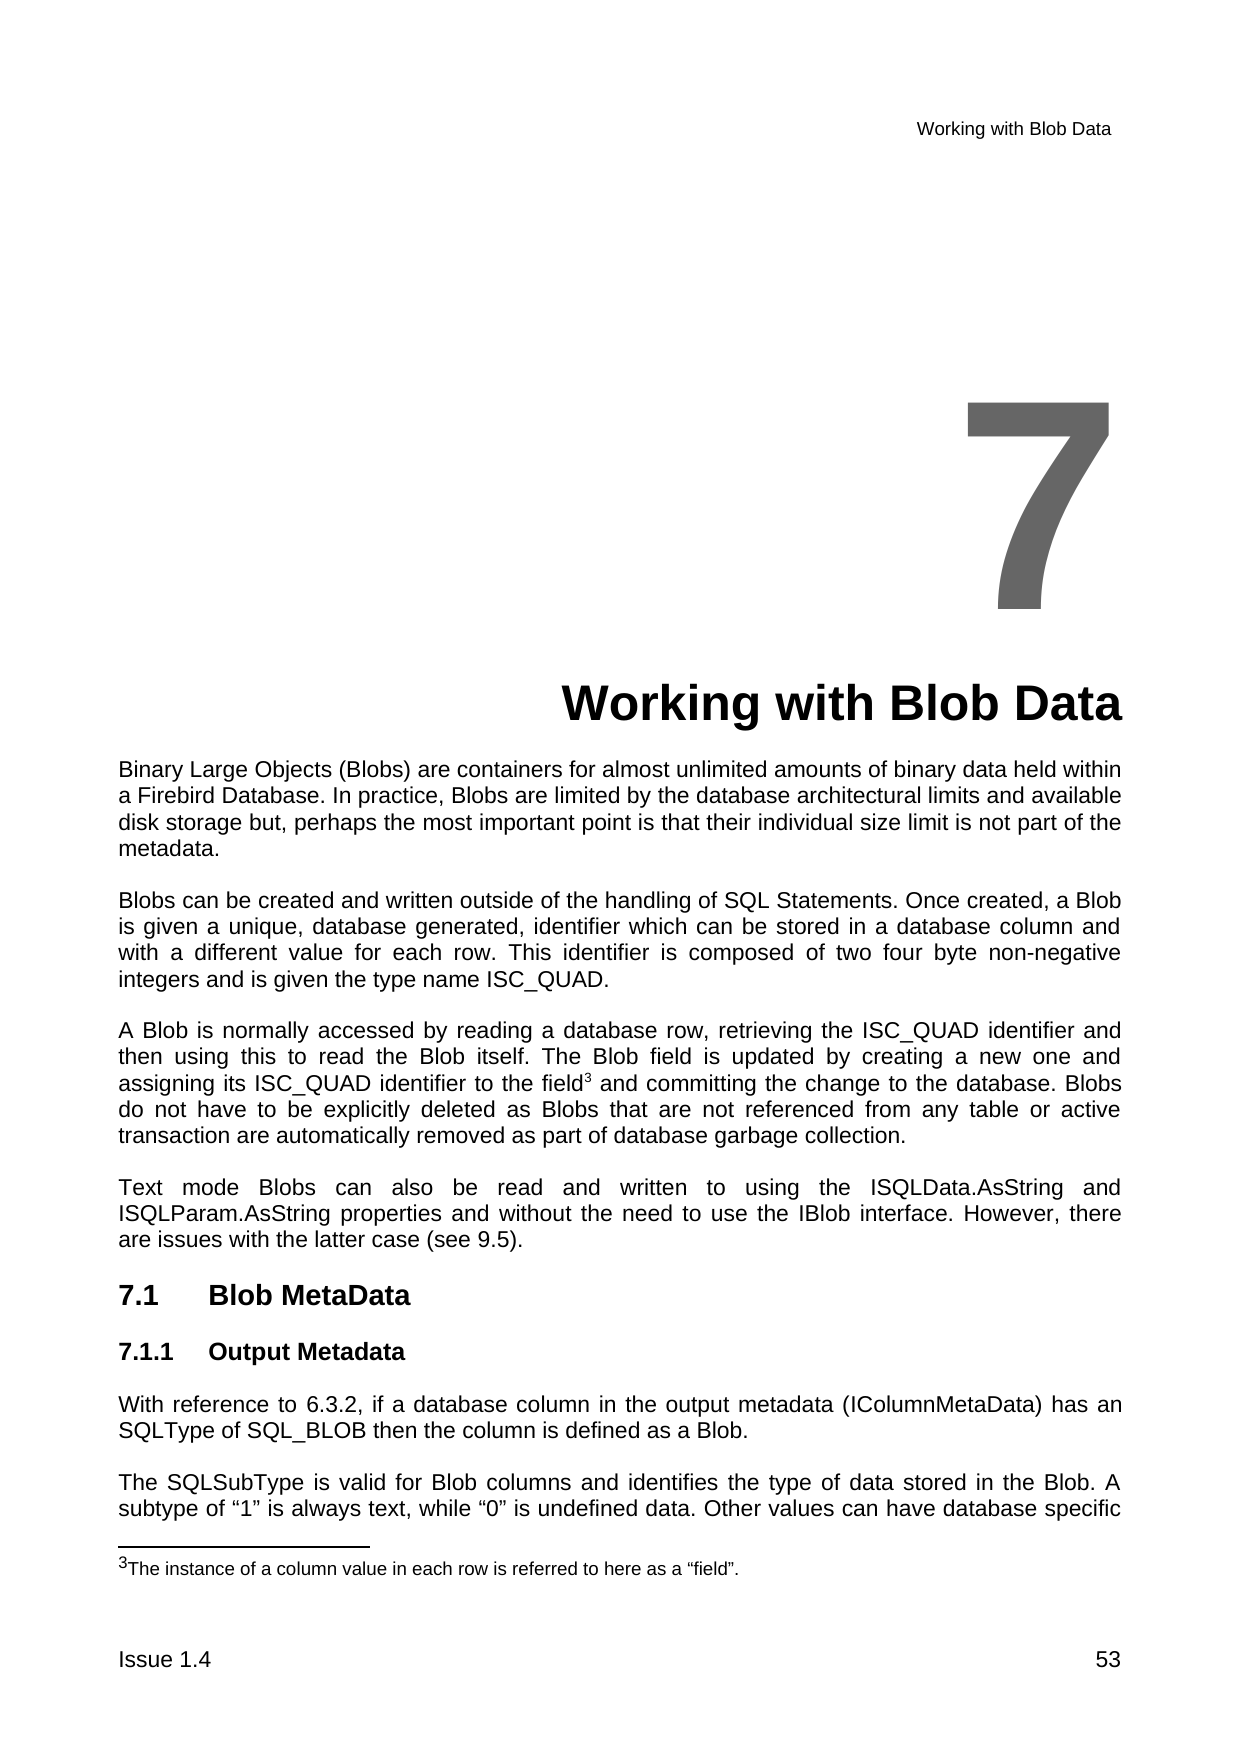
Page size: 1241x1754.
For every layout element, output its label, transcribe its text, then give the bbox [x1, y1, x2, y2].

subtitle Output Metadata [118, 1337, 1122, 1366]
text With reference to 6.3.2, if a database column in the output metadata (IColumnMetaData) has an SQLType of SQL_BLOB then the column is defined as a Blob. [118, 1391, 1122, 1444]
text Text mode Blobs can also be read and written to using the ISQLData.AsString and ISQLParam.AsString properties and without the need to use the IBlob interface. However, there are issues with the latter case (see 9.5). [118, 1174, 1122, 1253]
text Blobs can be created and written outside of the handling of SQL Statements. Once created, a Blob is given a unique, database generated, identifier which can be stored in a database column and with a different value for each row. This identifier is composed of two four byte non-negative integers and is given the type name ISC_QUAD. [118, 887, 1122, 992]
subtitle Working with Blob Data [81, 328, 1122, 731]
text Binary Large Objects (Blobs) are containers for almost unlimited amounts of binary data held within a Firebird Database. In practice, Blobs are limited by the database architectural limits and available disk storage but, perhaps the most important point is that their individual size limit is not part of the metadata. [118, 756, 1122, 862]
text The instance of a column value in each row is referred to here as a “field”. [118, 1553, 1122, 1579]
text The SQLSubType is valid for Blob columns and identifies the type of data stored in the Blob. A subtype of “1” is always text, while “0” is undefined data. Other values can have database specific [118, 1469, 1122, 1522]
subtitle Blob MetaData [118, 1278, 1122, 1311]
text A Blob is normally accessed by reading a database row, retrieving the ISC_QUAD identifier and then using this to read the Blob itself. The Blob field is updated by creating a new one and assigning its ISC_QUAD identifier to the field and committing the change to the database. Blobs do not have to be explicitly deleted as Blobs that are not referenced from any table or active transaction are automatically removed as part of database garbage collection. [118, 1017, 1122, 1149]
